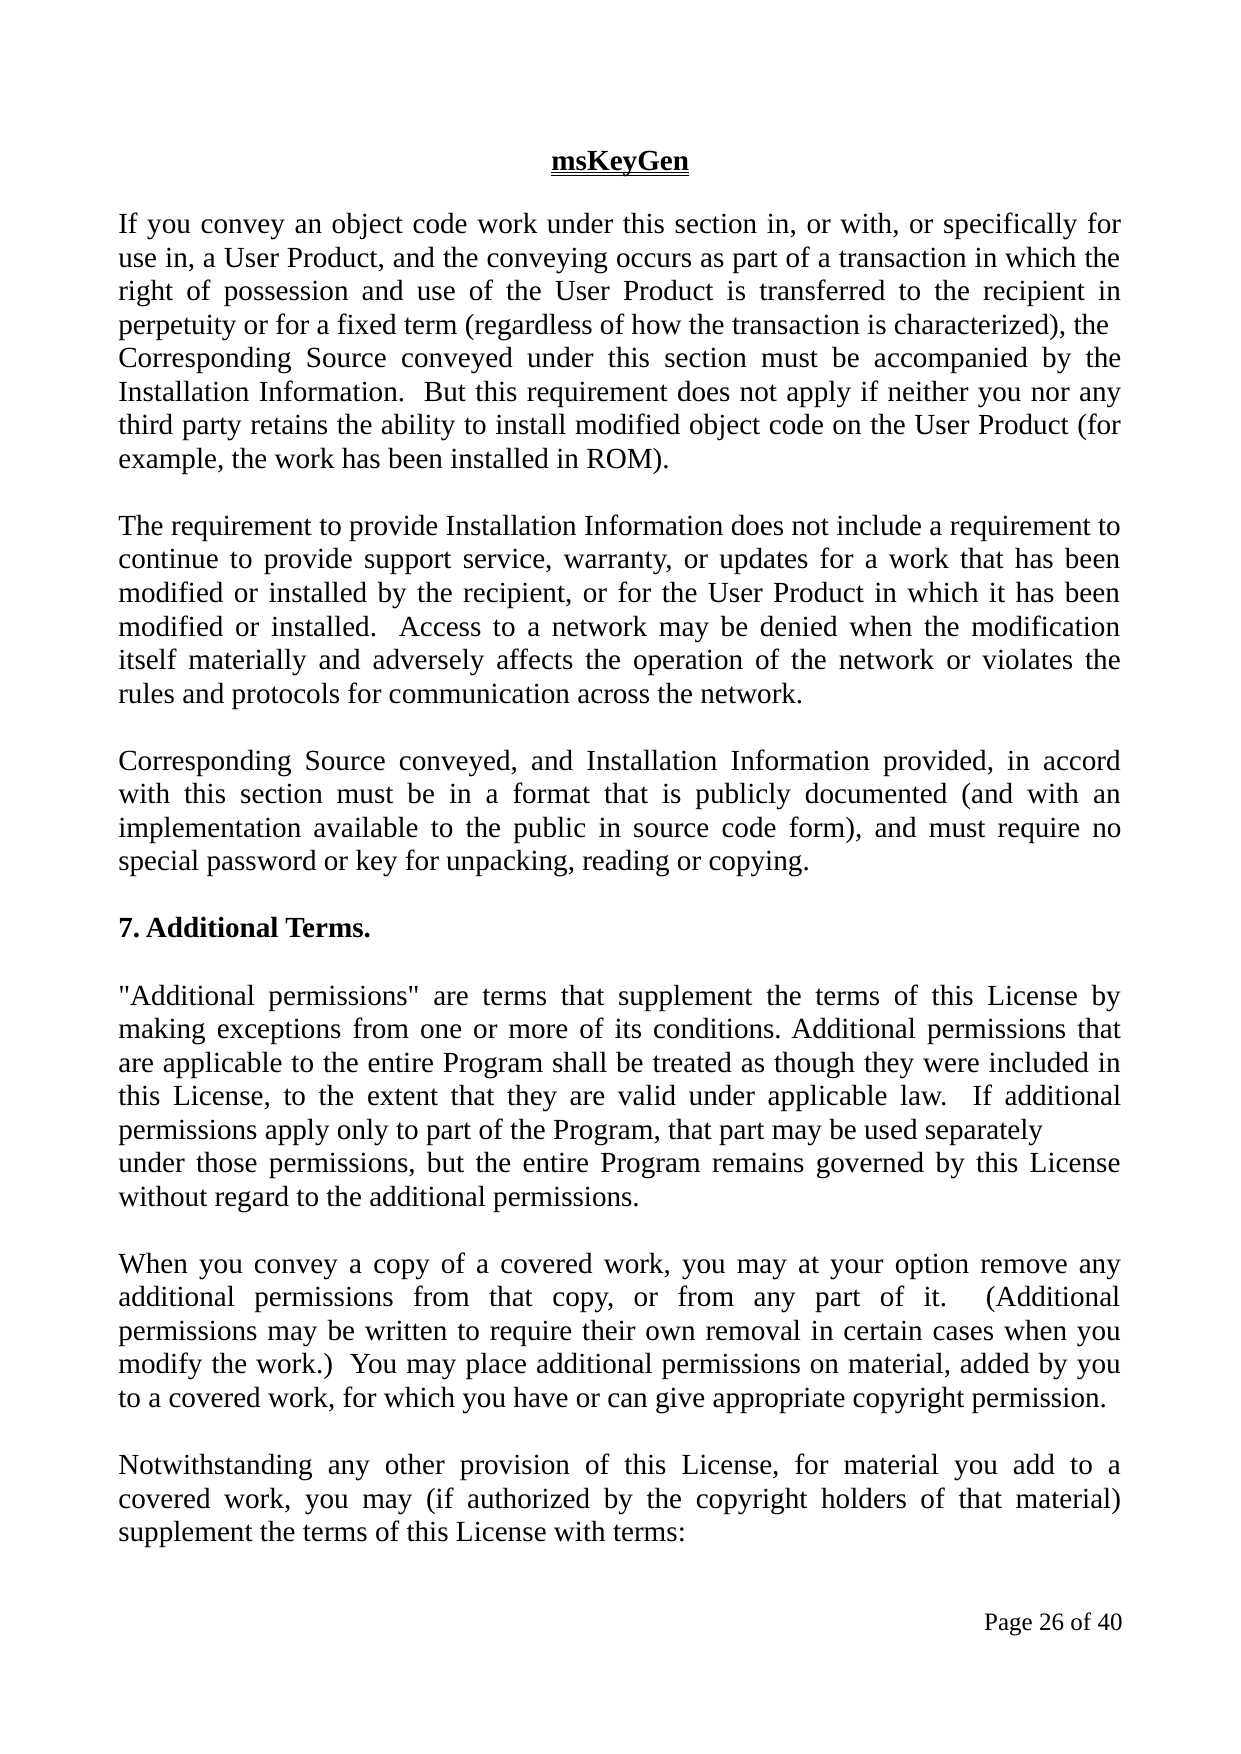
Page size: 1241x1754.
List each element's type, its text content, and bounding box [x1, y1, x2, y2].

text Notwithstanding any other provision of this License, for material you add to a covered work, you may (if authorized by the copyright holders of that material) supplement the terms of this License with terms: [118, 1447, 1122, 1548]
text If you convey an object code work under this section in, or with, or specifically for use in, a User Product, and the conveying occurs as part of a transaction in which the right of possession and use of the User Product is transferred to the recipient in perpetuity or for a fixed term (regardless of how the transaction is characterized), the [118, 206, 1122, 340]
text Corresponding Source conveyed, and Installation Information provided, in accord with this section must be in a format that is publicly documented (and with an implementation available to the public in source code form), and must require no special password or key for unpacking, reading or copying. [118, 743, 1122, 877]
text Corresponding Source conveyed under this section must be accompanied by the Installation Information. But this requirement does not apply if neither you nor any third party retains the ability to install modified object code on the User Product (for example, the work has been installed in ROM). [118, 340, 1122, 474]
text 7. Additional Terms. [118, 911, 1122, 944]
text "Additional permissions" are terms that supplement the terms of this License by making exceptions from one or more of its conditions. Additional permissions that are applicable to the entire Program shall be treated as though they were included in this License, to the extent that they are valid under applicable law. If additional permissions apply only to part of the Program, that part may be used separately [118, 978, 1122, 1145]
text The requirement to provide Installation Information does not include a requirement to continue to provide support service, warranty, or updates for a work that has been modified or installed by the recipient, or for the User Product in which it has been modified or installed. Access to a network may be denied when the modification itself materially and adversely affects the operation of the network or violates the rules and protocols for communication across the network. [118, 508, 1122, 709]
text When you convey a copy of a covered work, you may at your option remove any additional permissions from that copy, or from any part of it. (Additional permissions may be written to require their own removal in certain cases when you modify the work.) You may place additional permissions on material, added by you to a covered work, for which you have or can give appropriate copyright permission. [118, 1246, 1122, 1414]
text under those permissions, but the entire Program remains governed by this License without regard to the additional permissions. [118, 1145, 1122, 1212]
